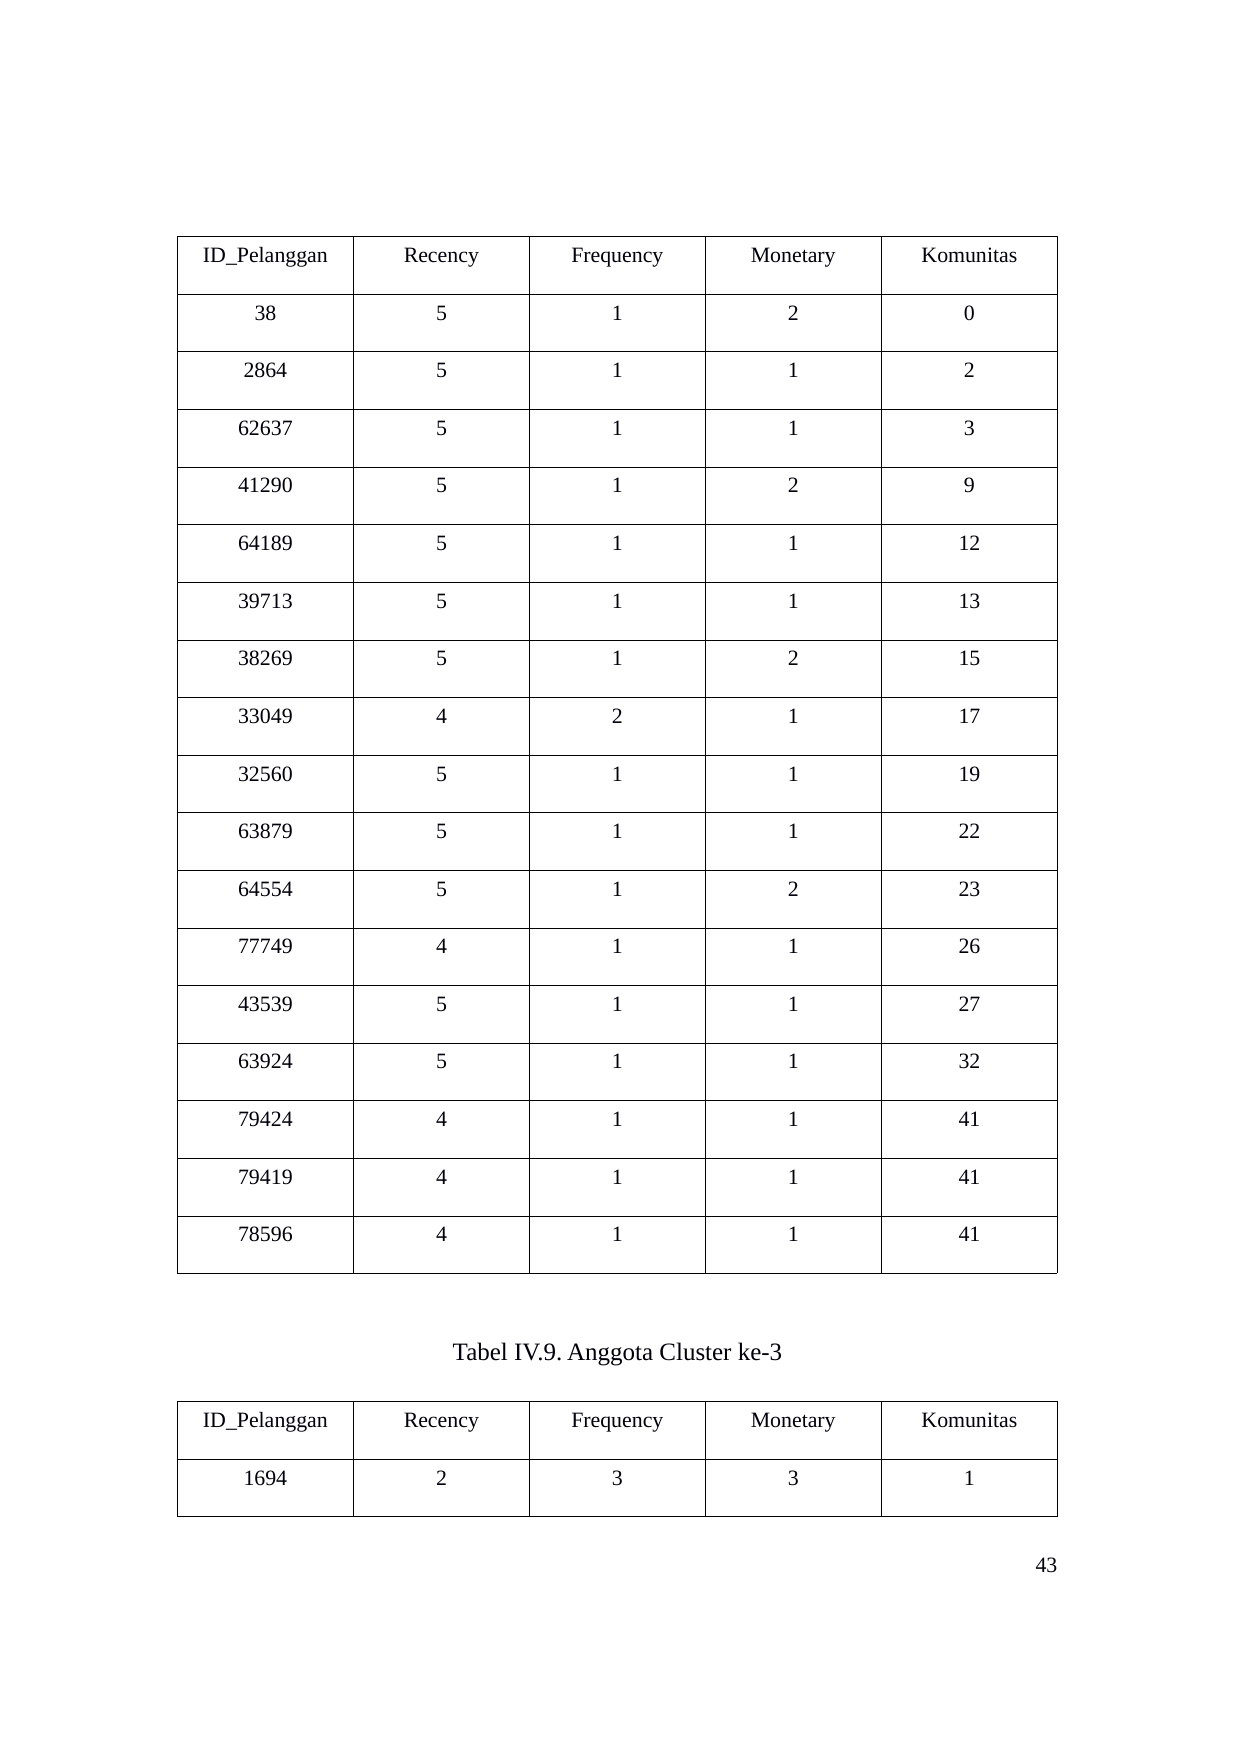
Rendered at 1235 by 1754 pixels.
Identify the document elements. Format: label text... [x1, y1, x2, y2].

table_cell 1 [706, 1159, 881, 1216]
table_cell 5 [354, 295, 529, 351]
table_cell 0 [882, 295, 1057, 351]
table_header Frequency [530, 1402, 705, 1459]
table_cell 12 [882, 525, 1057, 582]
table_header Monetary [706, 237, 881, 294]
table_cell 63924 [178, 1044, 353, 1100]
table_cell 41 [882, 1217, 1057, 1273]
table_cell 1 [530, 295, 705, 351]
table_cell 5 [354, 813, 529, 870]
table_cell 4 [354, 698, 529, 755]
table_cell 33049 [178, 698, 353, 755]
table_cell 27 [882, 986, 1057, 1043]
table_cell 3 [706, 1460, 881, 1516]
table_cell 4 [354, 1159, 529, 1216]
table_cell 38 [178, 295, 353, 351]
table_cell 4 [354, 1217, 529, 1273]
table_cell 1 [530, 641, 705, 697]
table_cell 41 [882, 1159, 1057, 1216]
table_cell 13 [882, 583, 1057, 639]
table_cell 5 [354, 468, 529, 524]
table_cell 2 [882, 352, 1057, 409]
table_cell 1 [530, 1217, 705, 1273]
table_cell 17 [882, 698, 1057, 755]
table_header Komunitas [882, 237, 1057, 294]
table_cell 1 [530, 583, 705, 639]
table_cell 19 [882, 756, 1057, 812]
table_cell 22 [882, 813, 1057, 870]
table_cell 78596 [178, 1217, 353, 1273]
table_cell 79419 [178, 1159, 353, 1216]
table_cell 2 [706, 871, 881, 927]
table_cell 5 [354, 525, 529, 582]
table_cell 1694 [178, 1460, 353, 1516]
table_cell 5 [354, 871, 529, 927]
table_header Komunitas [882, 1402, 1057, 1459]
table_cell 1 [706, 583, 881, 639]
table_cell 1 [530, 929, 705, 985]
table_cell 1 [706, 1044, 881, 1100]
table_cell 3 [530, 1460, 705, 1516]
table_header Recency [354, 1402, 529, 1459]
table_cell 23 [882, 871, 1057, 927]
table_cell 64189 [178, 525, 353, 582]
table_cell 5 [354, 986, 529, 1043]
table_cell 38269 [178, 641, 353, 697]
table_header Frequency [530, 237, 705, 294]
table_cell 1 [706, 1217, 881, 1273]
table_header Monetary [706, 1402, 881, 1459]
table_cell 62637 [178, 410, 353, 467]
table_cell 2864 [178, 352, 353, 409]
table_cell 1 [706, 929, 881, 985]
table_cell 5 [354, 1044, 529, 1100]
table_cell 1 [530, 410, 705, 467]
table_cell 2 [706, 295, 881, 351]
table_cell 1 [706, 525, 881, 582]
table_cell 1 [706, 813, 881, 870]
table_cell 39713 [178, 583, 353, 639]
table_cell 1 [530, 986, 705, 1043]
table_cell 1 [530, 871, 705, 927]
table_cell 79424 [178, 1101, 353, 1158]
table_cell 1 [706, 410, 881, 467]
table_cell 2 [706, 468, 881, 524]
table_cell 43539 [178, 986, 353, 1043]
table_cell 1 [706, 1101, 881, 1158]
table_cell 5 [354, 756, 529, 812]
table_cell 3 [882, 410, 1057, 467]
table_cell 1 [706, 352, 881, 409]
table_cell 32 [882, 1044, 1057, 1100]
table_cell 26 [882, 929, 1057, 985]
table_cell 1 [530, 813, 705, 870]
table_cell 5 [354, 641, 529, 697]
table_header ID_Pelanggan [178, 237, 353, 294]
table_cell 5 [354, 352, 529, 409]
table_cell 1 [530, 756, 705, 812]
table_cell 2 [706, 641, 881, 697]
table_cell 1 [530, 468, 705, 524]
table_cell 15 [882, 641, 1057, 697]
table_cell 2 [354, 1460, 529, 1516]
table_cell 1 [882, 1460, 1057, 1516]
table_cell 41 [882, 1101, 1057, 1158]
text Tabel IV.9. Anggota Cluster ke-3 [177, 1337, 1057, 1366]
table_cell 1 [706, 756, 881, 812]
table_cell 1 [530, 1044, 705, 1100]
table_cell 5 [354, 583, 529, 639]
table_cell 41290 [178, 468, 353, 524]
table_cell 32560 [178, 756, 353, 812]
table_header ID_Pelanggan [178, 1402, 353, 1459]
table_header Recency [354, 237, 529, 294]
table_cell 63879 [178, 813, 353, 870]
table_cell 1 [706, 986, 881, 1043]
table_cell 1 [706, 698, 881, 755]
table_cell 1 [530, 352, 705, 409]
table_cell 77749 [178, 929, 353, 985]
table_cell 1 [530, 525, 705, 582]
table_cell 64554 [178, 871, 353, 927]
table_cell 4 [354, 1101, 529, 1158]
table_cell 1 [530, 1159, 705, 1216]
table_cell 5 [354, 410, 529, 467]
table_cell 1 [530, 1101, 705, 1158]
table_cell 4 [354, 929, 529, 985]
table_cell 9 [882, 468, 1057, 524]
table_cell 2 [530, 698, 705, 755]
